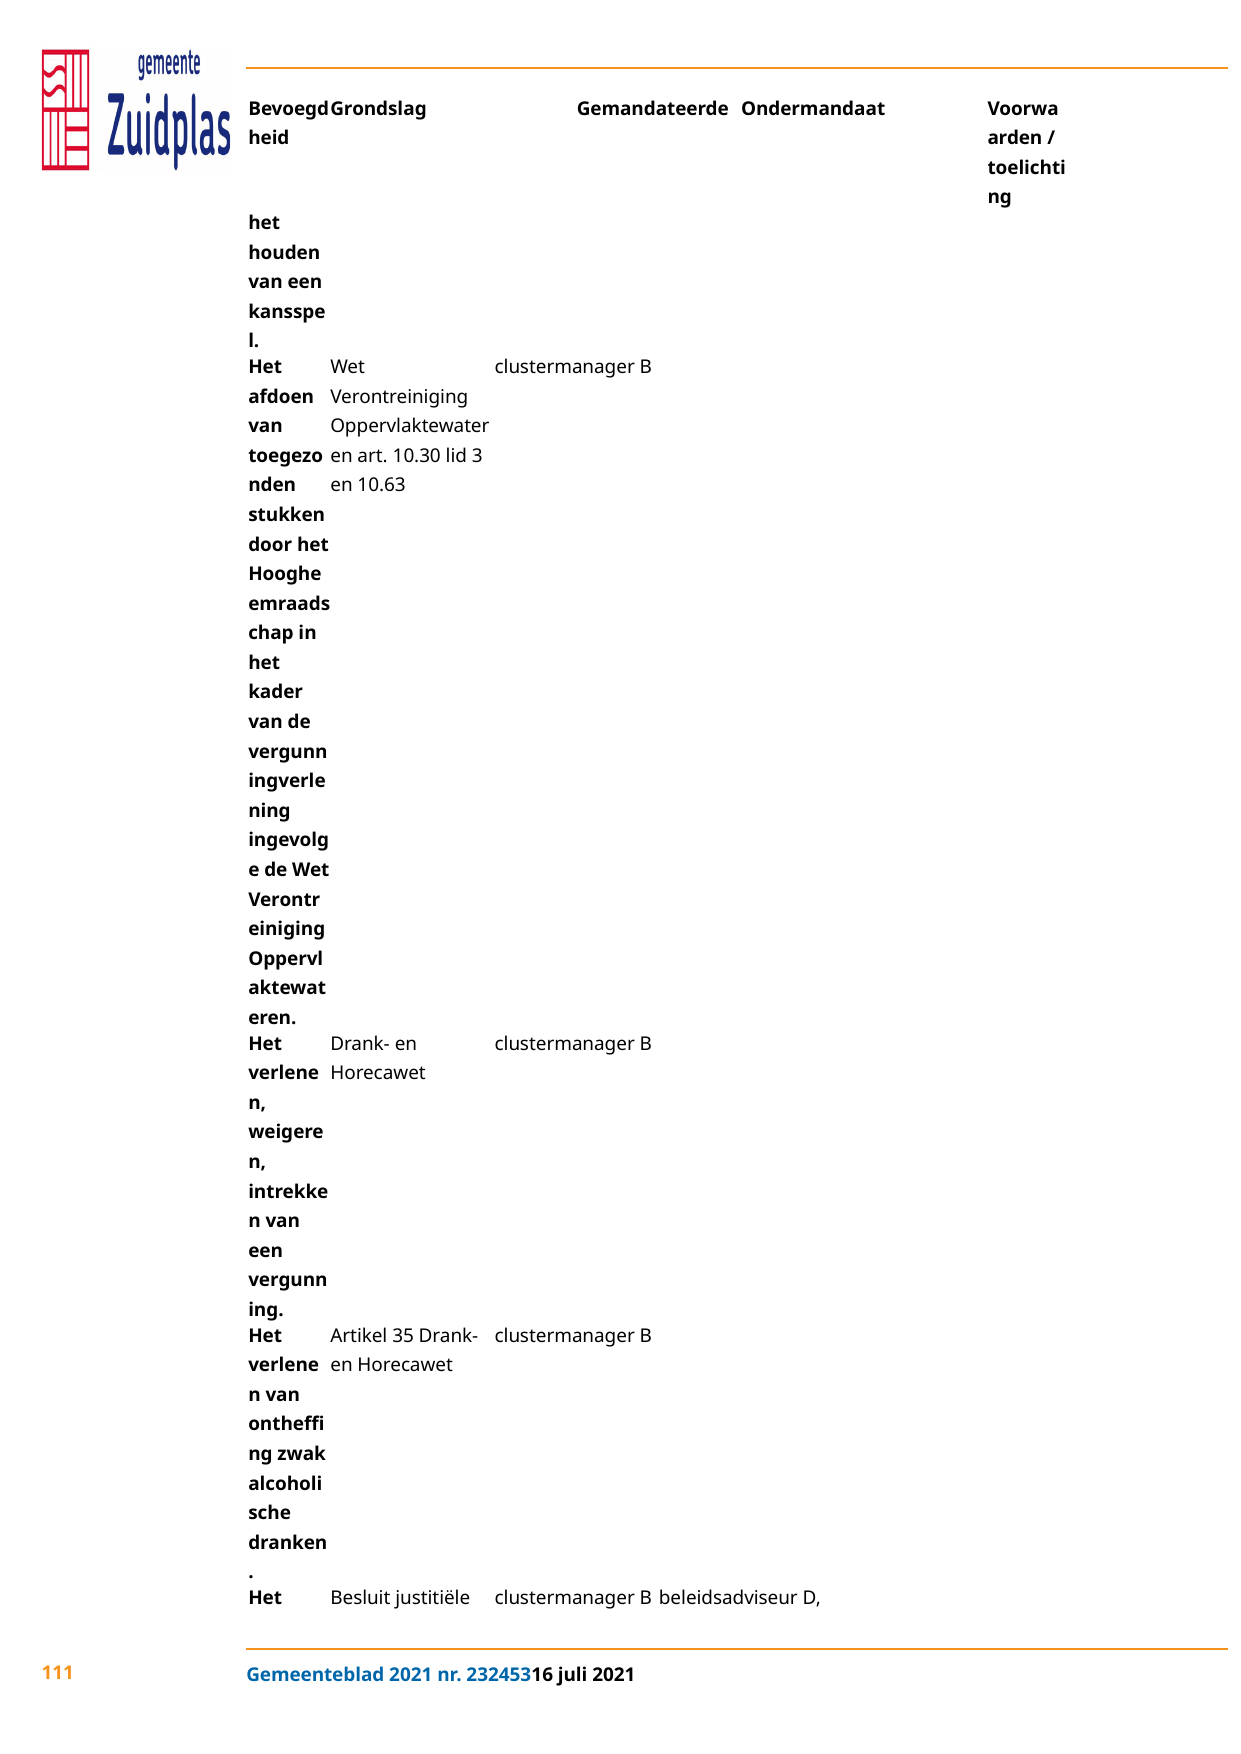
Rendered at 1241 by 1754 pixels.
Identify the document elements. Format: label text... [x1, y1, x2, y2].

table_cell clustermanager B [494, 1322, 659, 1584]
table_cell Wet Verontreiniging Oppervlaktewateren art. 10.30 lid 3 en 10.63 [330, 353, 494, 1030]
table_cell Drank- en Horecawet [330, 1030, 494, 1322]
table_header Ondermandaat [741, 95, 987, 209]
table_header Gemandateerde [577, 95, 741, 209]
table_cell Het verlenen van ontheffing zwak alcoholische dranken. [248, 1322, 330, 1584]
table_cell Het afdoen van toegezonden stukken door het Hoogheemraadschap in het kader van de vergunningverlening ingevolge de Wet Verontreiniging Oppervlaktewateren. [248, 353, 330, 1030]
table_cell [823, 353, 1152, 1030]
table_cell [659, 353, 823, 1030]
table_cell [659, 1030, 823, 1322]
table_cell [823, 1030, 1152, 1322]
table_cell Besluit justitiële [330, 1584, 494, 1610]
table_cell Artikel 35 Drank- en Horecawet [330, 1322, 494, 1584]
table_cell clustermanager B [494, 353, 659, 1030]
table_header [1069, 95, 1152, 209]
table_cell [659, 209, 823, 353]
table_cell clustermanager B [494, 1030, 659, 1322]
table_cell het houden van een kansspel. [248, 209, 330, 353]
table_header Voorwaarden / toelichting [987, 95, 1069, 209]
table_cell [659, 1322, 823, 1584]
table_cell clustermanager B [494, 1584, 659, 1610]
table_header Bevoegdheid [248, 95, 330, 209]
picture [41, 47, 231, 172]
table_cell [494, 209, 659, 353]
table_cell beleidsadviseur D, [659, 1584, 823, 1610]
table_cell [330, 209, 494, 353]
table_cell Het verlenen, weigeren, intrekken van een vergunning. [248, 1030, 330, 1322]
table_cell [823, 1322, 1152, 1584]
table_cell [823, 209, 1152, 353]
table_cell Het [248, 1584, 330, 1610]
table_header Grondslag [330, 95, 577, 209]
table_cell [823, 1584, 1152, 1610]
